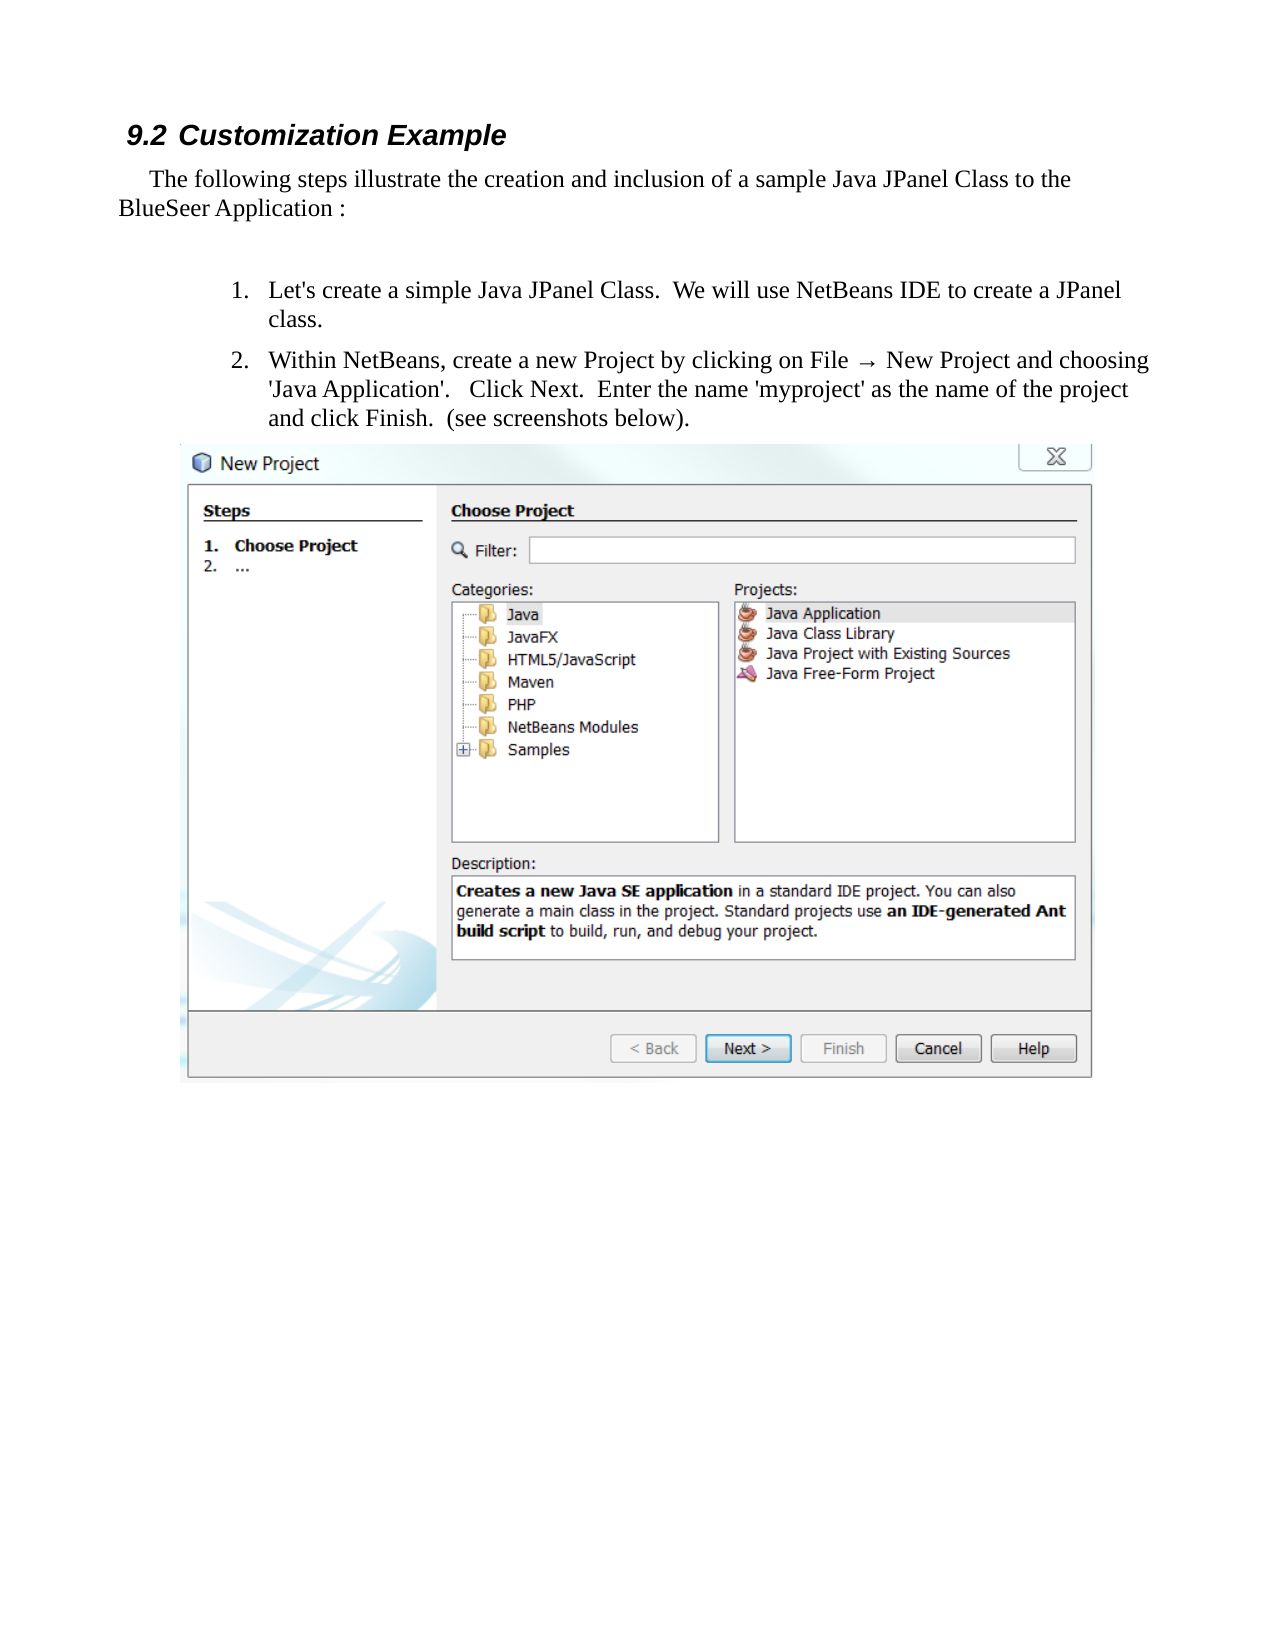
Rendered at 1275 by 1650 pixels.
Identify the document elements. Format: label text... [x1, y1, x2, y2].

subtitle Customization Example [118, 118, 1157, 152]
picture [180, 444, 1095, 1083]
list Let's create a simple Java JPanel Class. We will use NetBeans IDE to create a JPanel class. [231, 275, 1157, 333]
text The following steps illustrate the creation and inclusion of a sample Java JPanel Class to the BlueSeer Application : [118, 164, 1157, 222]
list Within NetBeans, create a new Project by clicking on File → New Project and choosing 'Java Application'. Click Next. Enter the name 'myproject' as the name of the project and click Finish. (see screenshots below). [231, 345, 1157, 432]
